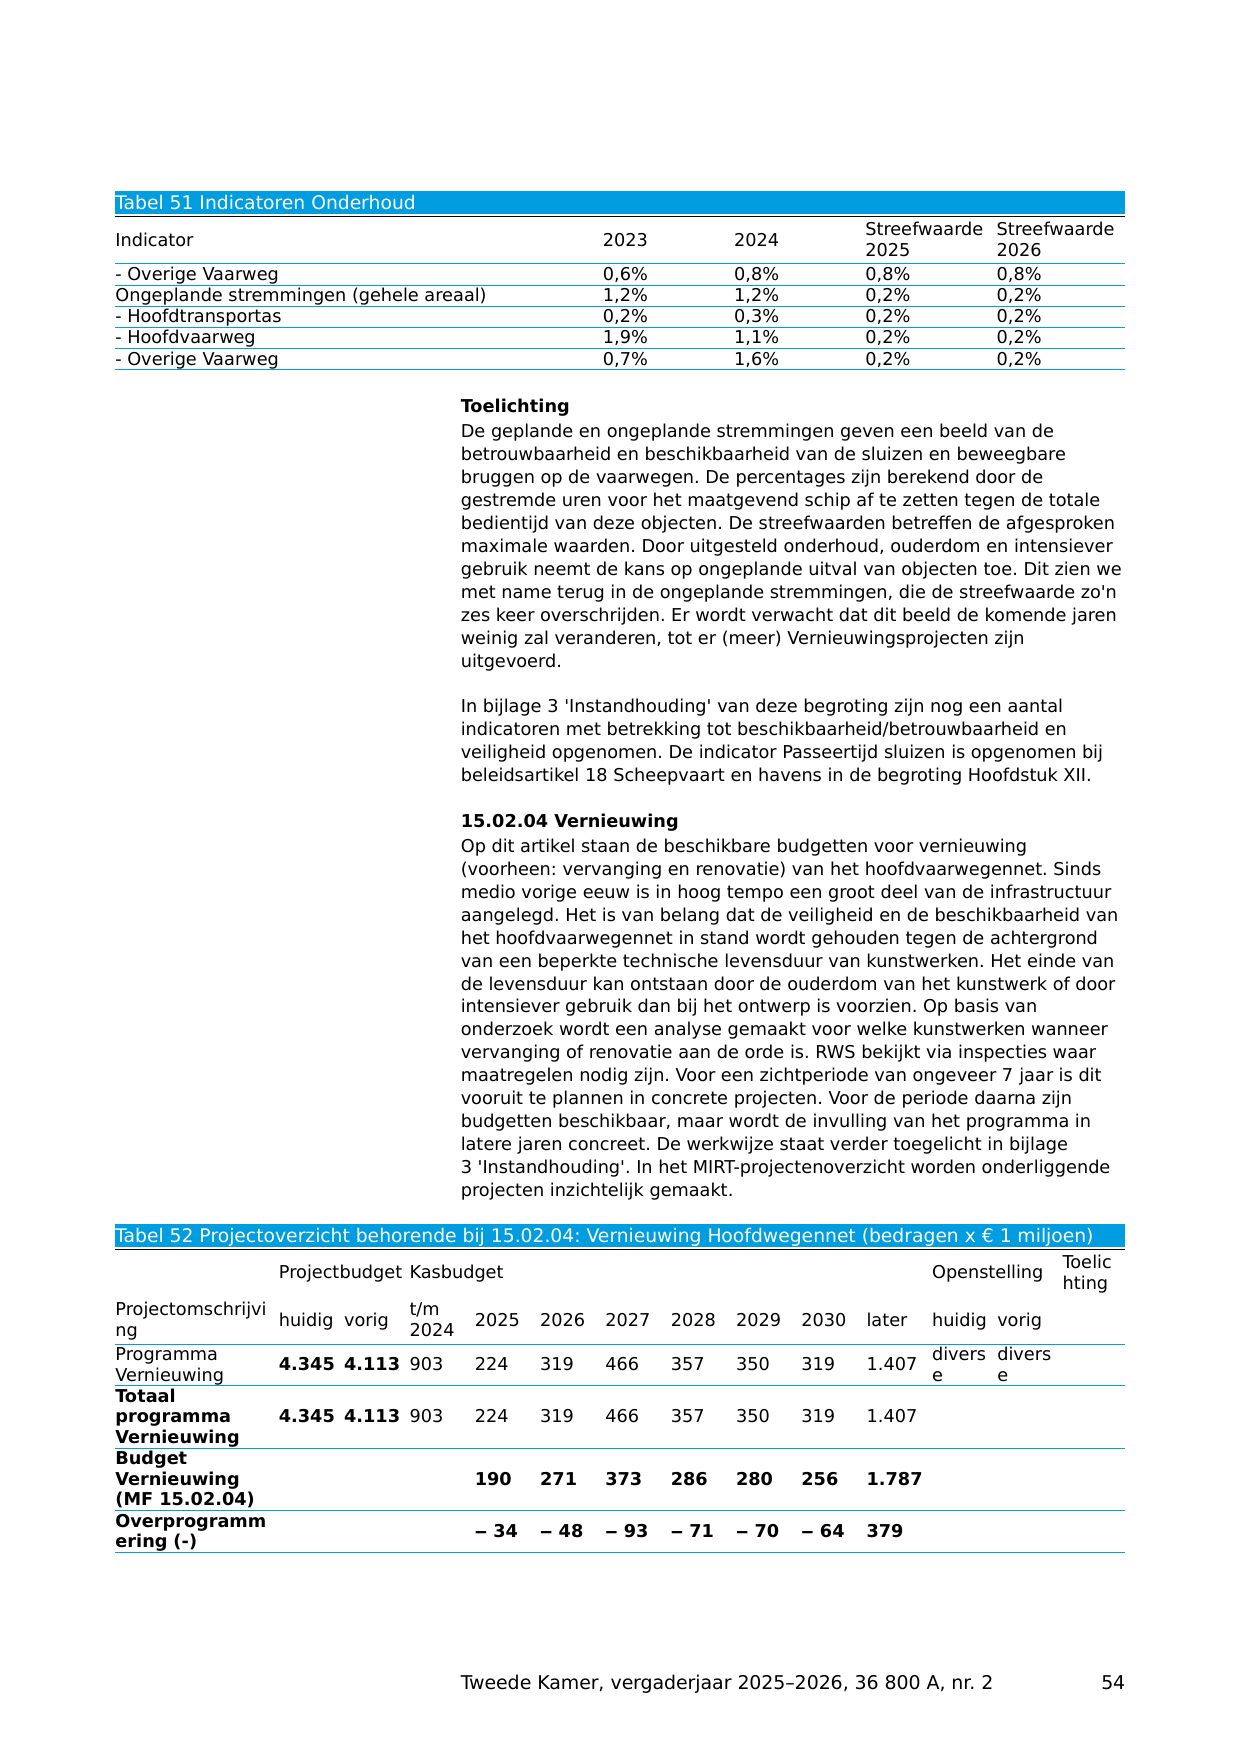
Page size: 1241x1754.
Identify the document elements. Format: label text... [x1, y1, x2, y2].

table_cell 0,2% [862, 307, 993, 327]
text In bijlage 3 'Instandhouding' van deze begroting zijn nog een aantal indicatoren met betrekking tot beschikbaarheid/betrouwbaarheid en veiligheid opgenomen. De indicator Passeertijd sluizen is opgenomen bij beleidsartikel 18 Scheepvaart en havens in de begroting Hoofdstuk XII. [461, 694, 1125, 786]
table_cell 373 [602, 1449, 668, 1510]
table_cell 0,2% [994, 328, 1125, 348]
table_cell 2025 [472, 1296, 537, 1343]
table_cell 379 [864, 1511, 929, 1552]
table_cell huidig [276, 1296, 341, 1343]
table_cell 0,7% [600, 349, 731, 369]
table_cell 224 [472, 1345, 537, 1385]
table_cell 0,6% [600, 264, 731, 284]
table_cell ‒ 93 [602, 1511, 668, 1552]
table_cell 0,2% [994, 286, 1125, 306]
table_cell [1060, 1345, 1125, 1385]
table_cell ‒ 71 [668, 1511, 733, 1552]
table_cell 903 [406, 1386, 472, 1448]
table_cell Kasbudget [406, 1250, 929, 1296]
table_cell ‒ 48 [537, 1511, 602, 1552]
table_cell 4.345 [276, 1386, 341, 1448]
table_cell 1,1% [731, 328, 862, 348]
table_cell 0,2% [862, 349, 993, 369]
table_cell 271 [537, 1449, 602, 1510]
table_cell 1,9% [600, 328, 731, 348]
table_cell 4.113 [341, 1386, 406, 1448]
table_cell Streefwaarde 2025 [862, 217, 993, 263]
table_cell 1.787 [864, 1449, 929, 1510]
table_cell 2026 [537, 1296, 602, 1343]
table_cell [929, 1386, 994, 1448]
table_cell 0,8% [862, 264, 993, 284]
table_cell 1,2% [731, 286, 862, 306]
table_cell 1,2% [600, 286, 731, 306]
text Toelichting [461, 394, 1125, 417]
table_cell [1060, 1296, 1125, 1343]
table_cell [994, 1511, 1059, 1552]
table_cell [276, 1449, 341, 1510]
table_cell 319 [537, 1345, 602, 1385]
table_cell [341, 1511, 406, 1552]
table_cell - Hoofdvaarweg [115, 328, 600, 348]
table_cell 466 [602, 1386, 668, 1448]
table_cell 0,2% [862, 286, 993, 306]
table_cell [929, 1449, 994, 1510]
table_cell [929, 1511, 994, 1552]
table_cell [994, 1386, 1059, 1448]
table_cell 256 [798, 1449, 863, 1510]
text De geplande en ongeplande stremmingen geven een beeld van de betrouwbaarheid en beschikbaarheid van de sluizen en beweegbare bruggen op de vaarwegen. De percentages zijn berekend door de gestremde uren voor het maatgevend schip af te zetten tegen de totale bedientijd van deze objecten. De streefwaarden betreffen de afgesproken maximale waarden. Door uitgesteld onderhoud, ouderdom en intensiever gebruik neemt de kans op ongeplande uitval van objecten toe. Dit zien we met name terug in de ongeplande stremmingen, die de streefwaarde zo'n zes keer overschrijden. Er wordt verwacht dat dit beeld de komende jaren weinig zal veranderen, tot er (meer) Vernieuwingsprojecten zijn uitgevoerd. [461, 419, 1125, 672]
table_cell [276, 1511, 341, 1552]
table_cell 350 [733, 1345, 798, 1385]
table_cell - Overige Vaarweg [115, 349, 600, 369]
table_cell 2028 [668, 1296, 733, 1343]
table_cell 319 [798, 1386, 863, 1448]
table_cell Programma Vernieuwing [115, 1345, 276, 1385]
table_cell diverse [994, 1345, 1059, 1385]
table_cell Overprogrammering (-) [115, 1511, 276, 1552]
table_cell Projectbudget [276, 1250, 406, 1296]
table_cell Streefwaarde 2026 [994, 217, 1125, 263]
table_cell 1.407 [864, 1386, 929, 1448]
table_cell ‒ 64 [798, 1511, 863, 1552]
table_cell [406, 1449, 472, 1510]
table_cell [1060, 1449, 1125, 1510]
table_cell Projectomschrijving [115, 1296, 276, 1343]
table_cell [1060, 1511, 1125, 1552]
table_cell Ongeplande stremmingen (gehele areaal) [115, 286, 600, 306]
table_cell 0,2% [994, 307, 1125, 327]
table_cell [115, 1250, 276, 1296]
table_cell [341, 1449, 406, 1510]
table_cell [406, 1511, 472, 1552]
table_cell 357 [668, 1345, 733, 1385]
table_cell 190 [472, 1449, 537, 1510]
table_cell Openstelling [929, 1250, 1059, 1296]
table_cell 357 [668, 1386, 733, 1448]
table_cell 0,2% [600, 307, 731, 327]
table_cell 2024 [731, 217, 862, 263]
table_cell ‒ 34 [472, 1511, 537, 1552]
text 15.02.04 Vernieuwing [461, 809, 1125, 832]
table_cell 1,6% [731, 349, 862, 369]
table_cell 286 [668, 1449, 733, 1510]
table_cell huidig [929, 1296, 994, 1343]
table_cell t/m 2024 [406, 1296, 472, 1343]
table_cell 4.113 [341, 1345, 406, 1385]
table_cell Indicator [115, 217, 600, 263]
table_cell later [864, 1296, 929, 1343]
table_cell [994, 1449, 1059, 1510]
table_cell 1.407 [864, 1345, 929, 1385]
table_cell 2030 [798, 1296, 863, 1343]
table_cell 319 [537, 1386, 602, 1448]
table_cell vorig [994, 1296, 1059, 1343]
table_cell 0,3% [731, 307, 862, 327]
table_cell Totaal programma Vernieuwing [115, 1386, 276, 1448]
table_cell diverse [929, 1345, 994, 1385]
table_cell [1060, 1386, 1125, 1448]
table_cell - Hoofdtransportas [115, 307, 600, 327]
table_cell 0,8% [994, 264, 1125, 284]
table_cell Toelichting [1060, 1250, 1125, 1296]
table_cell 2027 [602, 1296, 668, 1343]
table_cell vorig [341, 1296, 406, 1343]
table_cell 0,8% [731, 264, 862, 284]
table_cell 2029 [733, 1296, 798, 1343]
table_cell Budget Vernieuwing (MF 15.02.04) [115, 1449, 276, 1510]
table_cell 4.345 [276, 1345, 341, 1385]
table_cell 0,2% [994, 349, 1125, 369]
table_cell - Overige Vaarweg [115, 264, 600, 284]
table_cell 903 [406, 1345, 472, 1385]
table_cell 2023 [600, 217, 731, 263]
table_cell 0,2% [862, 328, 993, 348]
table_cell 319 [798, 1345, 863, 1385]
table_cell 350 [733, 1386, 798, 1448]
table_cell 224 [472, 1386, 537, 1448]
table_cell 280 [733, 1449, 798, 1510]
text Op dit artikel staan de beschikbare budgetten voor vernieuwing (voorheen: vervanging en renovatie) van het hoofdvaarwegennet. Sinds medio vorige eeuw is in hoog tempo een groot deel van de infrastructuur aangelegd. Het is van belang dat de veiligheid en de beschikbaarheid van het hoofdvaarwegennet in stand wordt gehouden tegen de achtergrond van een beperkte technische levensduur van kunstwerken. Het einde van de levensduur kan ontstaan door de ouderdom van het kunstwerk of door intensiever gebruik dan bij het ontwerp is voorzien. Op basis van onderzoek wordt een analyse gemaakt voor welke kunstwerken wanneer vervanging of renovatie aan de orde is. RWS bekijkt via inspecties waar maatregelen nodig zijn. Voor een zichtperiode van ongeveer 7 jaar is dit vooruit te plannen in concrete projecten. Voor de periode daarna zijn budgetten beschikbaar, maar wordt de invulling van het programma in latere jaren concreet. De werkwijze staat verder toegelicht in bijlage 3 'Instandhouding'. In het MIRT-projectenoverzicht worden onder­liggende projecten inzichtelijk gemaakt. [461, 834, 1125, 1201]
table_cell ‒ 70 [733, 1511, 798, 1552]
table_cell 466 [602, 1345, 668, 1385]
